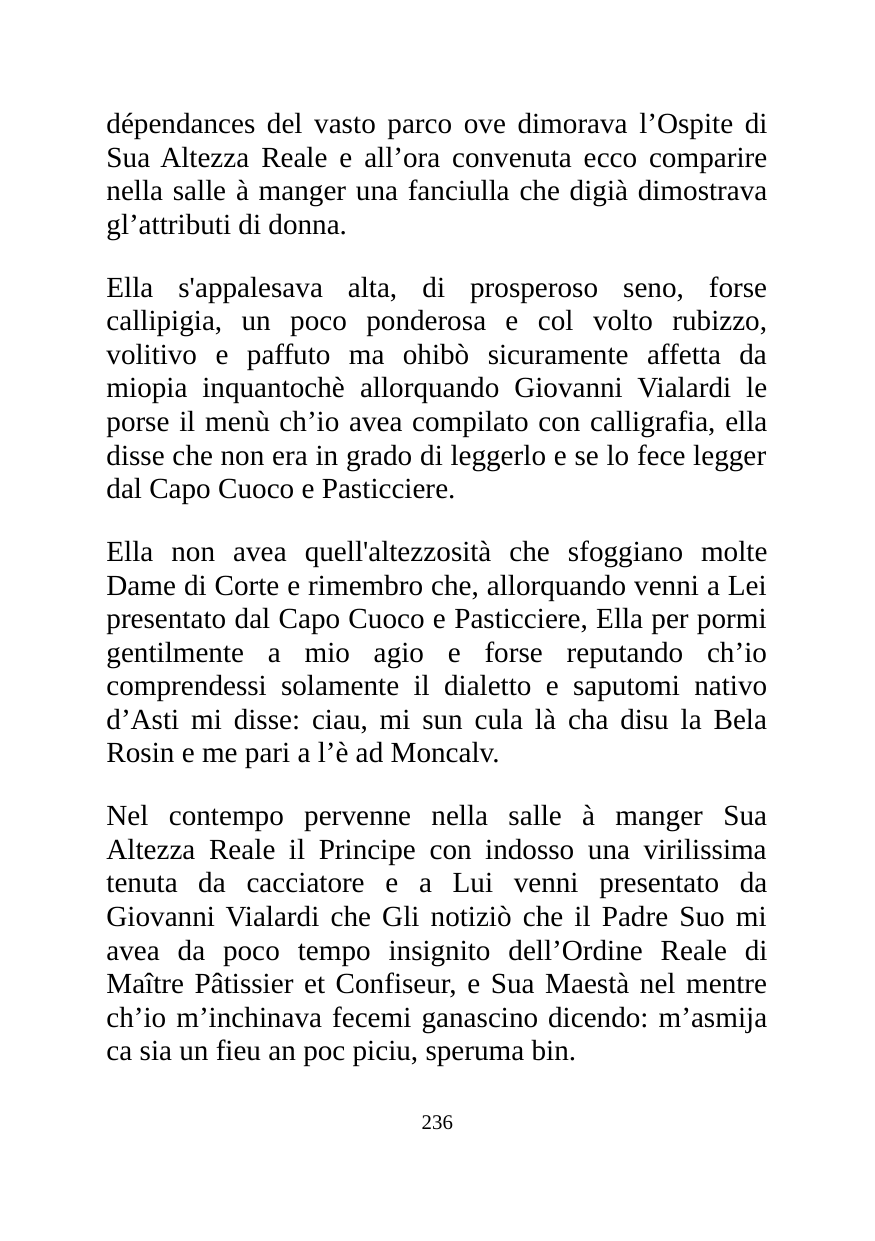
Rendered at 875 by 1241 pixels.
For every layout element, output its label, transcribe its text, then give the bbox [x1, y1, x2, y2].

text Ella s'appalesava alta, di prosperoso seno, forse callipigia, un poco ponderosa e col volto rubizzo, volitivo e paffuto ma ohibò sicuramente affetta da miopia inquantochè allorquando Giovanni Vialardi le porse il menù ch’io avea compilato con calligrafia, ella disse che non era in grado di leggerlo e se lo fece legger dal Capo Cuoco e Pasticciere. [106, 270, 768, 505]
text Nel contempo pervenne nella salle à manger Sua Altezza Reale il Principe con indosso una virilissima tenuta da cacciatore e a Lui venni presentato da Giovanni Vialardi che Gli notiziò che il Padre Suo mi avea da poco tempo insignito dell’Ordine Reale di Maître Pâtissier et Confiseur, e Sua Maestà nel mentre ch’io m’inchinava fecemi ganascino dicendo: m’asmija ca sia un fieu an poc piciu, speruma bin. [106, 798, 768, 1067]
text Ella non avea quell'altezzosità che sfoggiano molte Dame di Corte e rimembro che, allorquando venni a Lei presentato dal Capo Cuoco e Pasticciere, Ella per pormi gentilmente a mio agio e forse reputando ch’io comprendessi solamente il dialetto e saputomi nativo d’Asti mi disse: ciau, mi sun cula là cha disu la Bela Rosin e me pari a l’è ad Moncalv. [106, 534, 768, 769]
text dépendances del vasto parco ove dimorava l’Ospite di Sua Altezza Reale e all’ora convenuta ecco comparire nella salle à manger una fanciulla che digià dimostrava gl’attributi di donna. [106, 106, 768, 240]
